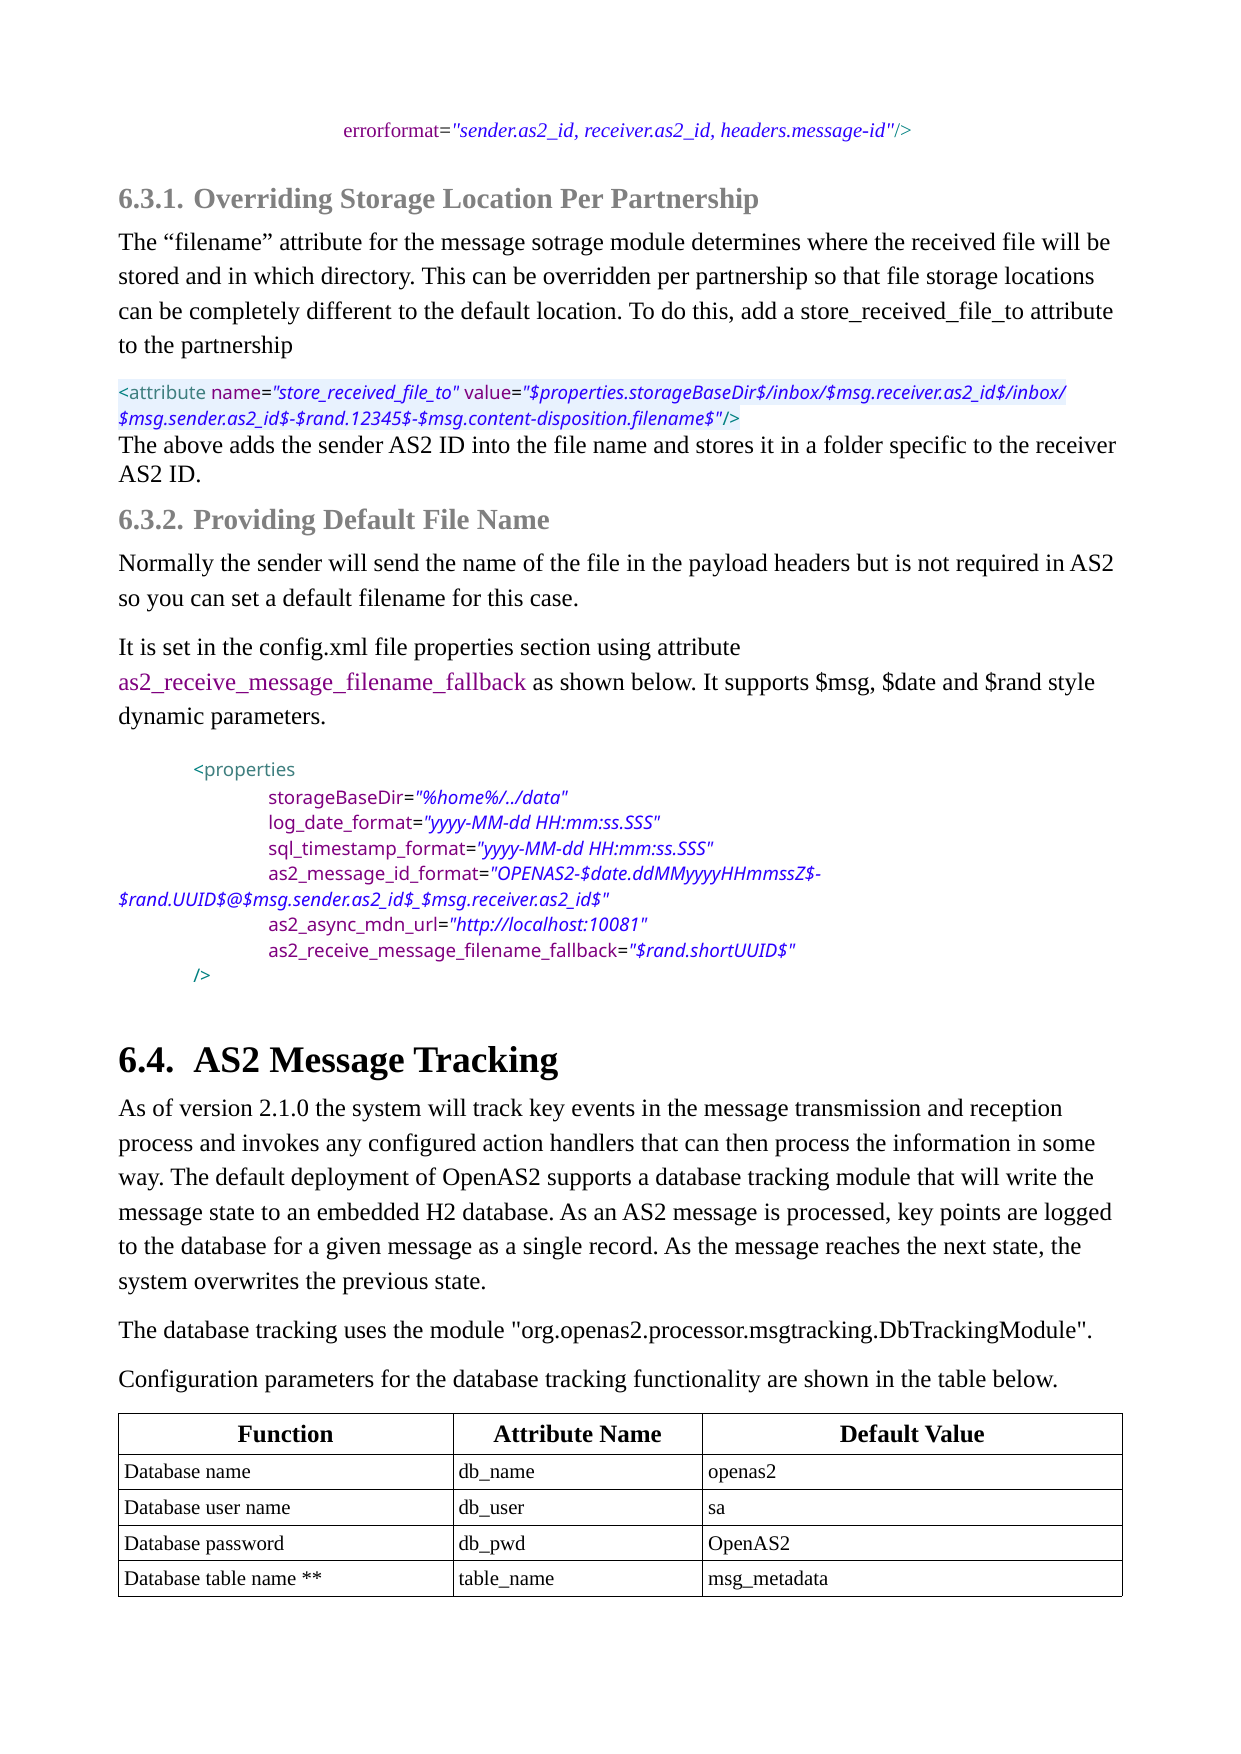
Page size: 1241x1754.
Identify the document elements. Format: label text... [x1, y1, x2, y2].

text The above adds the sender AS2 ID into the file name and stores it in a folder specific to the receiver AS2 ID. [118, 430, 1122, 488]
table_cell msg_metadata [703, 1561, 1122, 1596]
text sql_timestamp_format="yyyy-MM-dd HH:mm:ss.SSS" [118, 835, 1122, 861]
text /> [118, 963, 1122, 988]
table_cell Database name [119, 1455, 453, 1489]
text as2_receive_message_filename_fallback="$rand.shortUUID$" [118, 937, 1122, 963]
table_cell openas2 [703, 1455, 1122, 1489]
table_cell db_user [454, 1490, 702, 1525]
text Configuration parameters for the database tracking functionality are shown in the table below. [118, 1364, 1122, 1393]
table_header Function [119, 1414, 453, 1453]
text The database tracking uses the module "org.openas2.processor.msgtracking.DbTrackingModule". [118, 1315, 1122, 1344]
table_header Attribute Name [454, 1414, 702, 1453]
text as2_message_id_format="OPENAS2-$date.ddMMyyyyHHmmssZ$-$rand.UUID$@$msg.sender.as2_id$_$msg.receiver.as2_id$" [118, 861, 1122, 912]
table_cell Database table name ** [119, 1561, 453, 1596]
text The “filename” attribute for the message sotrage module determines where the received file will be stored and in which directory. This can be overridden per partnership so that file storage locations can be completely different to the default location. To do this, add a store_received_file_to attribute to the partnership [118, 227, 1122, 359]
subtitle Overriding Storage Location Per Partnership [118, 181, 1122, 214]
text storageBaseDir="%home%/../data" [118, 784, 1122, 810]
table_cell Database user name [119, 1490, 453, 1525]
text errorformat="sender.as2_id, receiver.as2_id, headers.message-id"/> [118, 118, 1122, 142]
text log_date_format="yyyy-MM-dd HH:mm:ss.SSS" [118, 810, 1122, 835]
table_cell table_name [454, 1561, 702, 1596]
text It is set in the config.xml file properties section using attribute as2_receive_message_filename_fallback as shown below. It supports $msg, $date and $rand style dynamic parameters. [118, 632, 1122, 730]
text as2_async_mdn_url="http://localhost:10081" [118, 912, 1122, 937]
table_cell db_pwd [454, 1526, 702, 1560]
text Normally the sender will send the name of the file in the payload headers but is not required in AS2 so you can set a default filename for this case. [118, 548, 1122, 612]
text <attribute name="store_received_file_to" value="$properties.storageBaseDir$/inbox/$msg.receiver.as2_id$/inbox/$msg.sender.as2_id$-$rand.12345$-$msg.content-disposition.filename$"/> [118, 379, 1122, 430]
text <properties [118, 750, 1122, 784]
table_header Default Value [703, 1414, 1122, 1453]
table_cell OpenAS2 [703, 1526, 1122, 1560]
table_cell sa [703, 1490, 1122, 1525]
text As of version 2.1.0 the system will track key events in the message transmission and reception process and invokes any configured action handlers that can then process the information in some way. The default deployment of OpenAS2 supports a database tracking module that will write the message state to an embedded H2 database. As an AS2 message is processed, key points are logged to the database for a given message as a single record. As the message reaches the next state, the system overwrites the previous state. [118, 1093, 1122, 1295]
table_cell Database password [119, 1526, 453, 1560]
subtitle Providing Default File Name [118, 502, 1122, 536]
table_cell db_name [454, 1455, 702, 1489]
subtitle AS2 Message Tracking [118, 1038, 1122, 1081]
